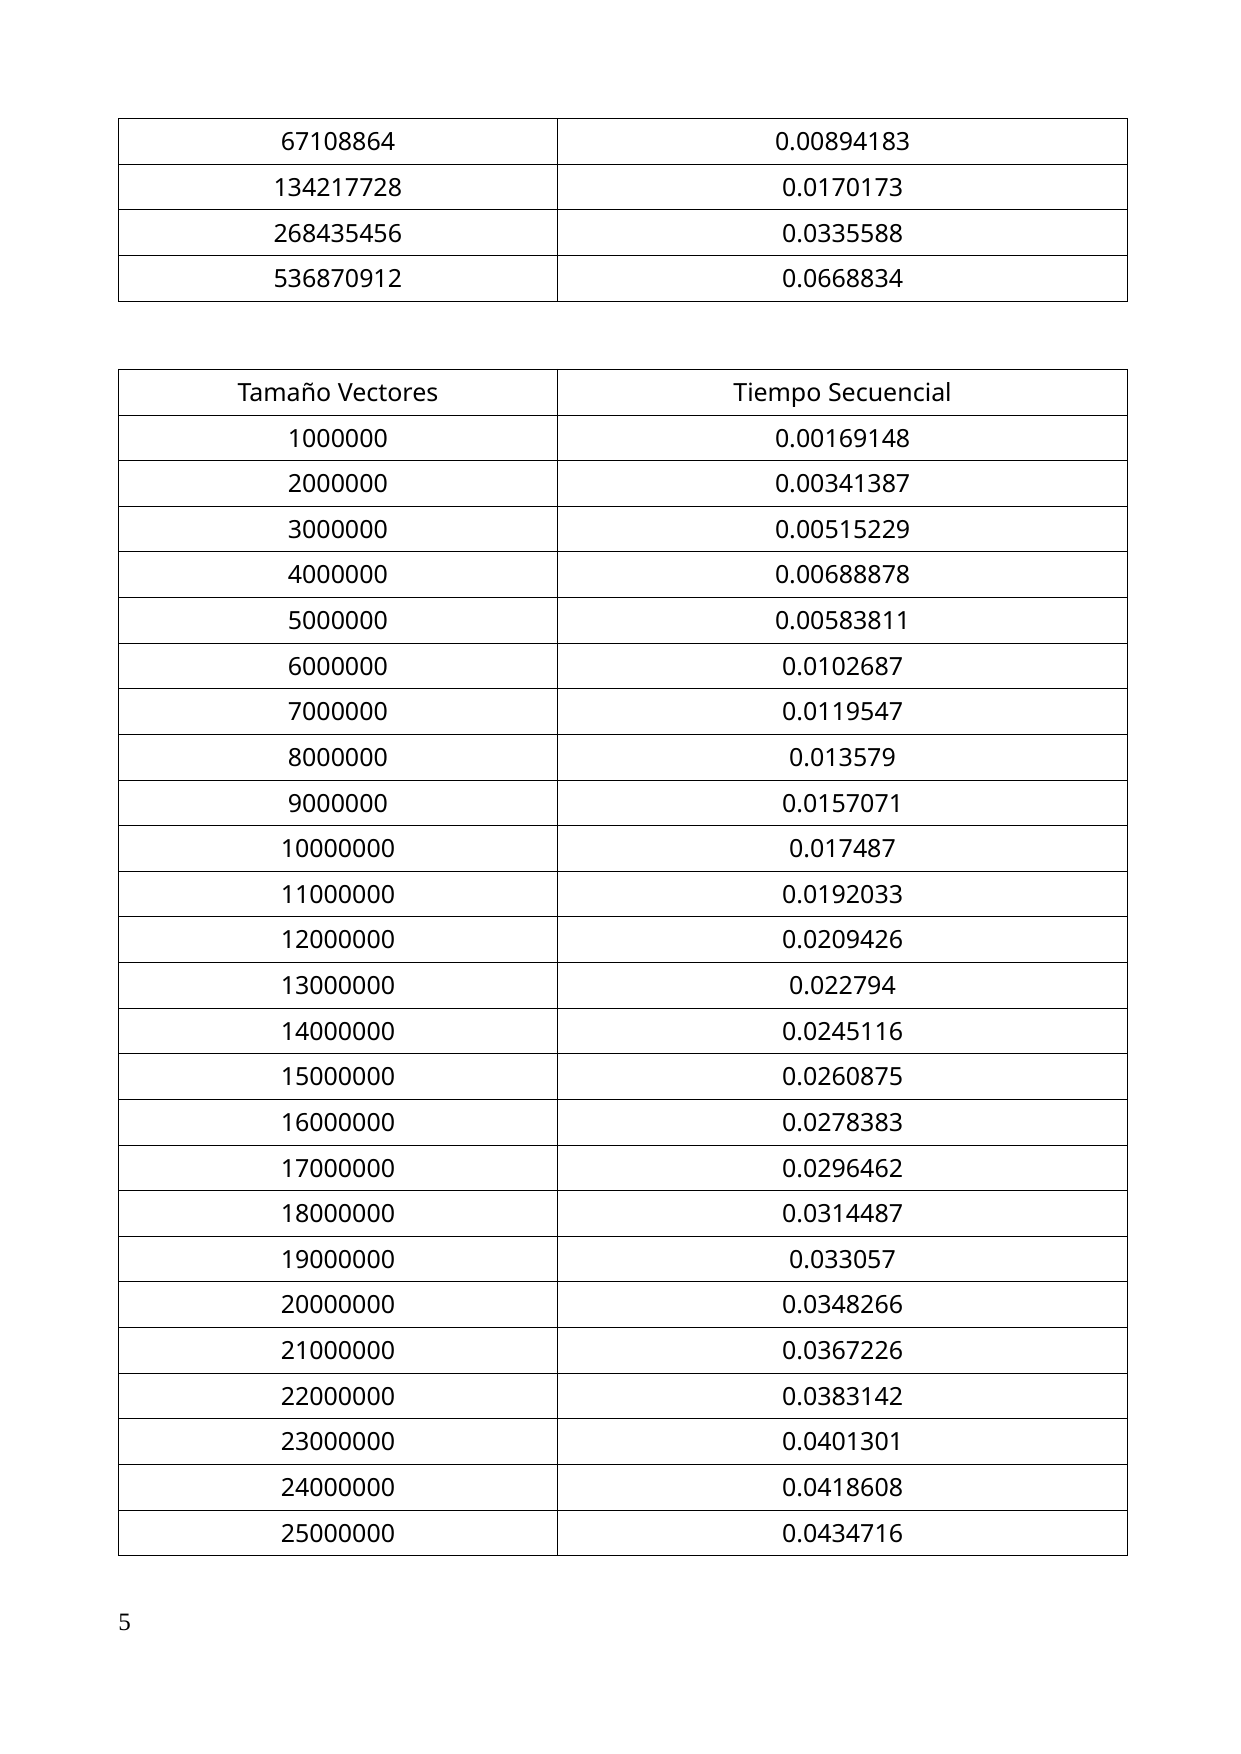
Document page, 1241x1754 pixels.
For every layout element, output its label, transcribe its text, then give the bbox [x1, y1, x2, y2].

table_cell 8000000 [119, 735, 557, 779]
table_cell 0.00515229 [558, 507, 1127, 551]
table_cell 0.00583811 [558, 598, 1127, 643]
table_cell 9000000 [119, 781, 557, 825]
table_cell 0.0348266 [558, 1282, 1127, 1327]
table_cell 7000000 [119, 689, 557, 734]
table_cell 0.0296462 [558, 1146, 1127, 1190]
table_cell 0.013579 [558, 735, 1127, 779]
table_cell 11000000 [119, 872, 557, 916]
table_cell 18000000 [119, 1191, 557, 1236]
table_header Tamaño Vectores [119, 370, 557, 414]
table_cell 16000000 [119, 1100, 557, 1144]
table_cell 13000000 [119, 963, 557, 1008]
table_cell 0.0367226 [558, 1328, 1127, 1373]
table_cell 3000000 [119, 507, 557, 551]
table_cell 5000000 [119, 598, 557, 643]
table_cell 22000000 [119, 1374, 557, 1418]
table_cell 10000000 [119, 826, 557, 871]
table_cell 0.0260875 [558, 1054, 1127, 1099]
table_cell 20000000 [119, 1282, 557, 1327]
table_cell 0.0119547 [558, 689, 1127, 734]
table_cell 0.00688878 [558, 552, 1127, 597]
table_cell 536870912 [119, 256, 557, 301]
table_cell 0.033057 [558, 1237, 1127, 1281]
table_cell 6000000 [119, 644, 557, 688]
table_header Tiempo Secuencial [558, 370, 1127, 414]
table_cell 1000000 [119, 416, 557, 460]
table_cell 0.0434716 [558, 1511, 1127, 1555]
table_cell 24000000 [119, 1465, 557, 1509]
table_cell 12000000 [119, 917, 557, 962]
table_cell 19000000 [119, 1237, 557, 1281]
table_cell 0.017487 [558, 826, 1127, 871]
table_cell 0.0383142 [558, 1374, 1127, 1418]
table_cell 2000000 [119, 461, 557, 506]
table_cell 0.0192033 [558, 872, 1127, 916]
table_cell 67108864 [119, 119, 557, 164]
table_cell 0.0418608 [558, 1465, 1127, 1509]
table_cell 14000000 [119, 1009, 557, 1053]
table_cell 0.0314487 [558, 1191, 1127, 1236]
table_cell 0.0278383 [558, 1100, 1127, 1144]
table_cell 15000000 [119, 1054, 557, 1099]
table_cell 21000000 [119, 1328, 557, 1373]
table_cell 0.00894183 [558, 119, 1127, 164]
table_cell 0.0209426 [558, 917, 1127, 962]
table_cell 0.0668834 [558, 256, 1127, 301]
table_cell 23000000 [119, 1419, 557, 1464]
table_cell 134217728 [119, 165, 557, 209]
table_cell 0.0335588 [558, 210, 1127, 255]
table_cell 0.00169148 [558, 416, 1127, 460]
table_cell 17000000 [119, 1146, 557, 1190]
table_cell 0.0170173 [558, 165, 1127, 209]
table_cell 25000000 [119, 1511, 557, 1555]
table_cell 0.0401301 [558, 1419, 1127, 1464]
table_cell 268435456 [119, 210, 557, 255]
table_cell 0.022794 [558, 963, 1127, 1008]
table_cell 0.0102687 [558, 644, 1127, 688]
table_cell 0.0245116 [558, 1009, 1127, 1053]
table_cell 4000000 [119, 552, 557, 597]
table_cell 0.0157071 [558, 781, 1127, 825]
table_cell 0.00341387 [558, 461, 1127, 506]
